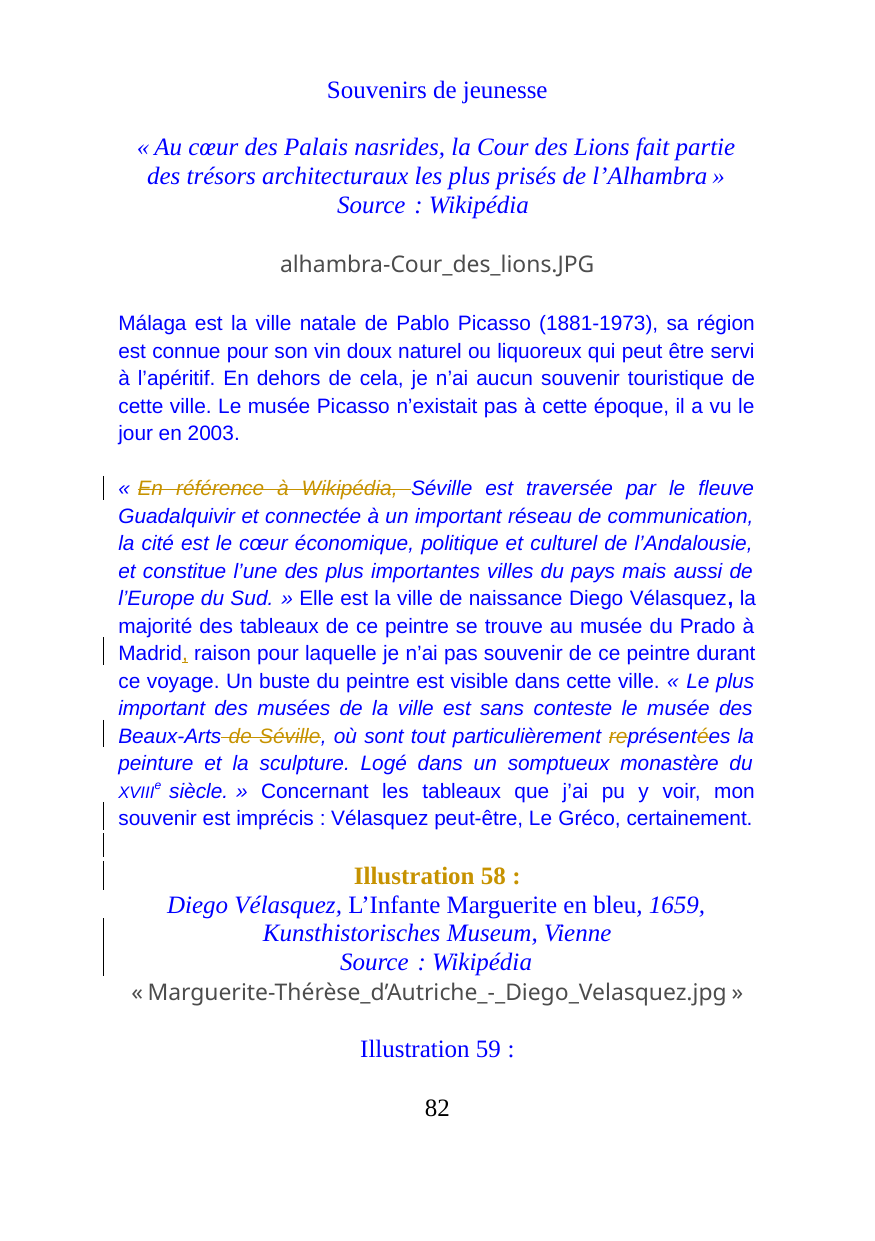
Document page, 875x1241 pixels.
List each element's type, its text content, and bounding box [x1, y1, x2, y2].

text Source : Wikipédia [118, 190, 756, 219]
text Diego Vélasquez, L’Infante Marguerite en bleu, 1659, Kunsthistorisches Museum, Vienne [118, 890, 756, 947]
text « Séville est traversée par le fleuve Guadalquivir et connectée à un important réseau de communication, la cité est le cœur économique, politique et culturel de l’Andalousie, et constitue l’une des plus importantes villes du pays mais aussi de l’Europe du Sud. » Elle est la ville de naissance Diego Vélasquez, la majorité des tableaux de ce peintre se trouve au musée du Prado à Madrid, raison pour laquelle je n’ai pas souvenir de ce peintre durant ce voyage. Un buste du peintre est visible dans cette ville. « Le plus important des musées de la ville est sans conteste le musée des Beaux-Arts, où sont tout particulièrement présentes la peinture et la sculpture. Logé dans un somptueux monastère du xviiie siècle. » Concernant les tableaux que j’ai pu y voir, mon souvenir est imprécis : Vélasquez peut-être, Le Gréco, certainement. [118, 476, 756, 830]
text Illustration 59 : [118, 1034, 756, 1063]
text Illustration 58 : [118, 861, 756, 890]
text alhambra-Cour_des_lions.JPG [118, 247, 756, 279]
text Source : Wikipédia [118, 947, 756, 976]
text Málaga est la ville natale de Pablo Picasso (1881-1973), sa région est connue pour son vin doux naturel ou liquoreux qui peut être servi à l’apéritif. En dehors de cela, je n’ai aucun souvenir touristique de cette ville. Le musée Picasso n’existait pas à cette époque, il a vu le jour en 2003. [118, 311, 756, 445]
text « Au cœur des Palais nasrides, la Cour des Lions fait partie des trésors architecturaux les plus prisés de l’Alhambra » [118, 132, 756, 190]
text « Marguerite-Thérèse_d’Autriche_-_Diego_Velasquez.jpg » [118, 976, 756, 1007]
